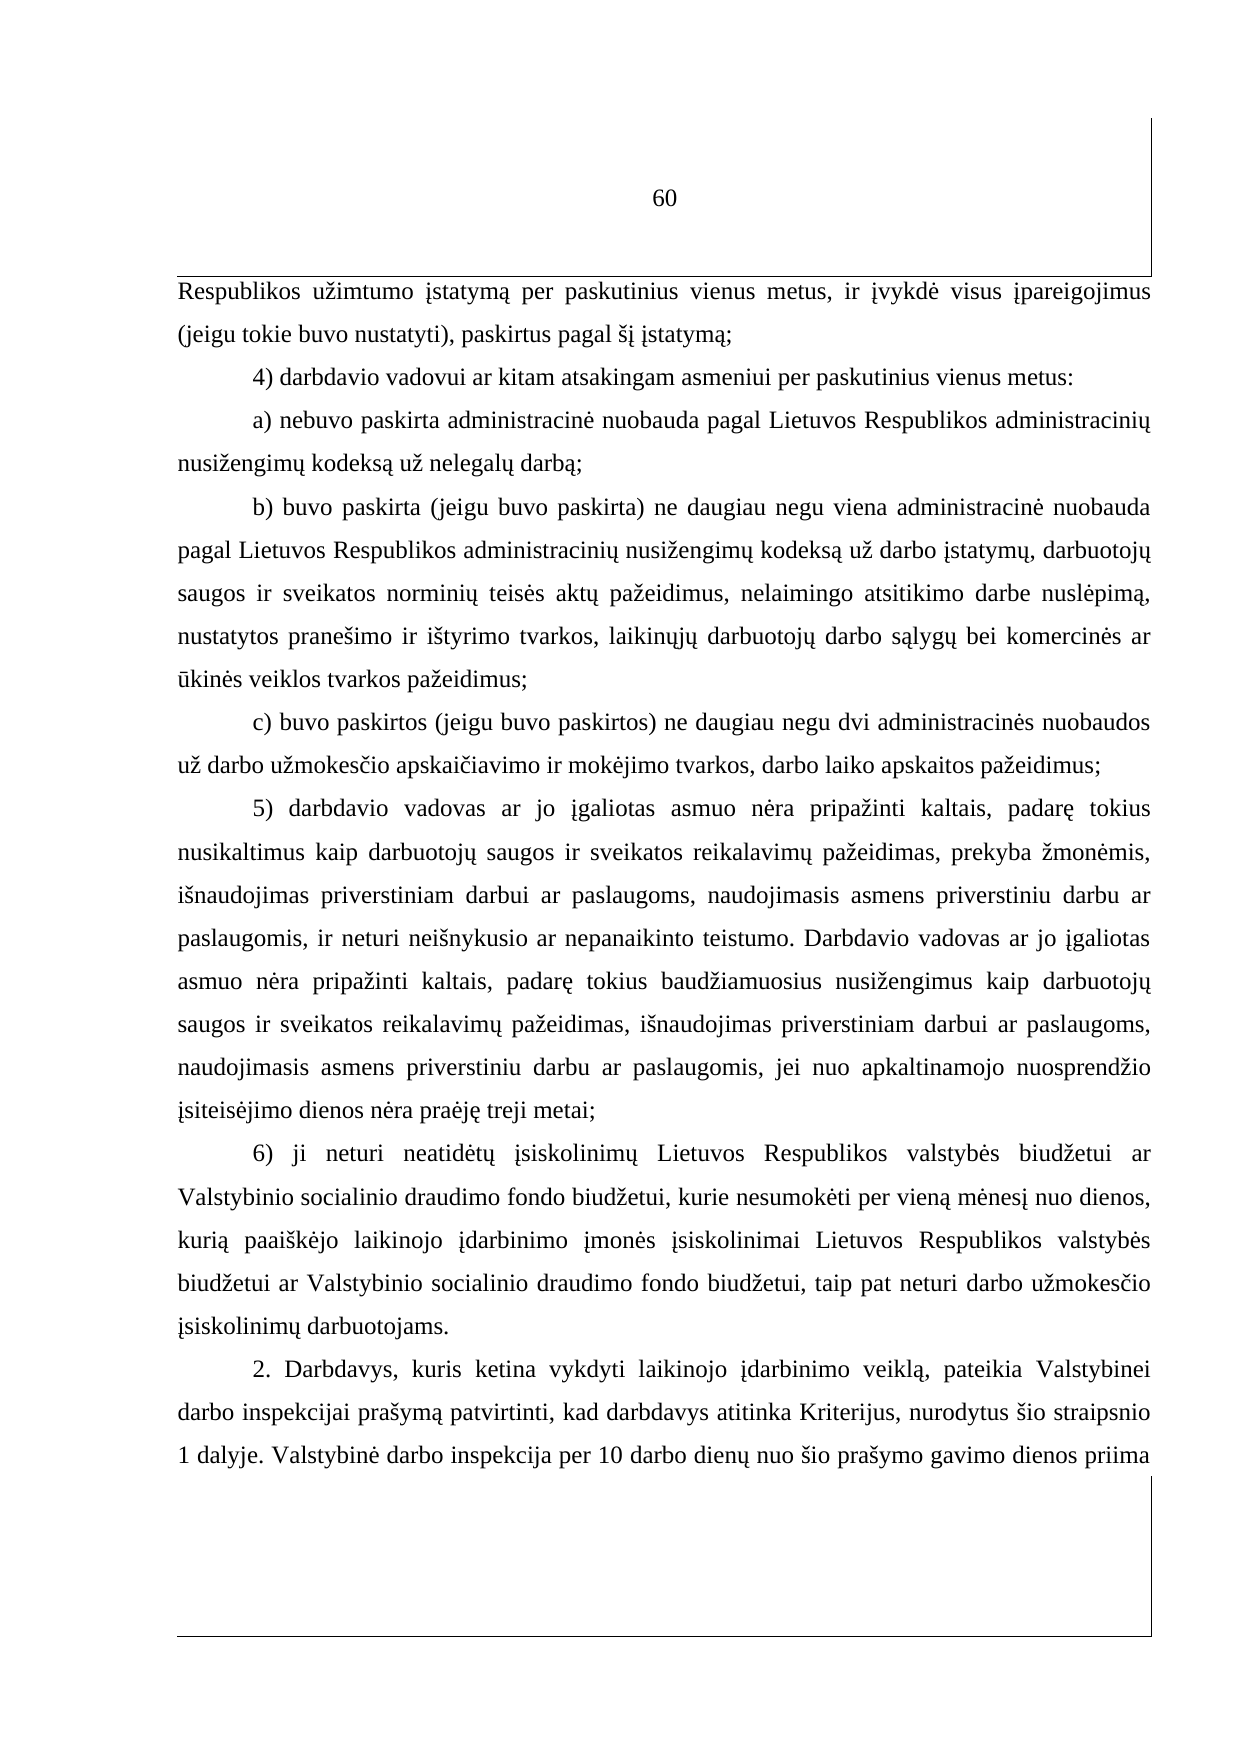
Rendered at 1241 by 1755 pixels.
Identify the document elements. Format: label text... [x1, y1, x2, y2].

text 2. Darbdavys, kuris ketina vykdyti laikinojo įdarbinimo veiklą, pateikia Valstybinei darbo inspekcijai prašymą patvirtinti, kad darbdavys atitinka Kriterijus, nurodytus šio straipsnio 1 dalyje. Valstybinė darbo inspekcija per 10 darbo dienų nuo šio prašymo gavimo dienos priima [177, 1354, 1152, 1469]
text 4) darbdavio vadovui ar kitam atsakingam asmeniui per paskutinius vienus metus: [177, 362, 1152, 391]
text a) nebuvo paskirta administracinė nuobauda pagal Lietuvos Respublikos administracinių nusižengimų kodeksą už nelegalų darbą; [177, 405, 1152, 477]
text 5) darbdavio vadovas ar jo įgaliotas asmuo nėra pripažinti kaltais, padarę tokius nusikaltimus kaip darbuotojų saugos ir sveikatos reikalavimų pažeidimas, prekyba žmonėmis, išnaudojimas priverstiniam darbui ar paslaugoms, naudojimasis asmens priverstiniu darbu ar paslaugomis, ir neturi neišnykusio ar nepanaikinto teistumo. Darbdavio vadovas ar jo įgaliotas asmuo nėra pripažinti kaltais, padarę tokius baudžiamuosius nusižengimus kaip darbuotojų saugos ir sveikatos reikalavimų pažeidimas, išnaudojimas priverstiniam darbui ar paslaugoms, naudojimasis asmens priverstiniu darbu ar paslaugomis, jei nuo apkaltinamojo nuosprendžio įsiteisėjimo dienos nėra praėję treji metai; [177, 793, 1152, 1124]
text b) buvo paskirta (jeigu buvo paskirta) ne daugiau negu viena administracinė nuobauda pagal Lietuvos Respublikos administracinių nusižengimų kodeksą už darbo įstatymų, darbuotojų saugos ir sveikatos norminių teisės aktų pažeidimus, nelaimingo atsitikimo darbe nuslėpimą, nustatytos pranešimo ir ištyrimo tvarkos, laikinųjų darbuotojų darbo sąlygų bei komercinės ar ūkinės veiklos tvarkos pažeidimus; [177, 492, 1152, 693]
text c) buvo paskirtos (jeigu buvo paskirtos) ne daugiau negu dvi administracinės nuobaudos už darbo užmokesčio apskaičiavimo ir mokėjimo tvarkos, darbo laiko apskaitos pažeidimus; [177, 707, 1152, 779]
text 6) ji neturi neatidėtų įsiskolinimų Lietuvos Respublikos valstybės biudžetui ar Valstybinio socialinio draudimo fondo biudžetui, kurie nesumokėti per vieną mėnesį nuo dienos, kurią paaiškėjo laikinojo įdarbinimo įmonės įsiskolinimai Lietuvos Respublikos valstybės biudžetui ar Valstybinio socialinio draudimo fondo biudžetui, taip pat neturi darbo užmokesčio įsiskolinimų darbuotojams. [177, 1138, 1152, 1340]
text Respublikos užimtumo įstatymą per paskutinius vienus metus, ir įvykdė visus įpareigojimus (jeigu tokie buvo nustatyti), paskirtus pagal šį įstatymą; [177, 276, 1152, 348]
